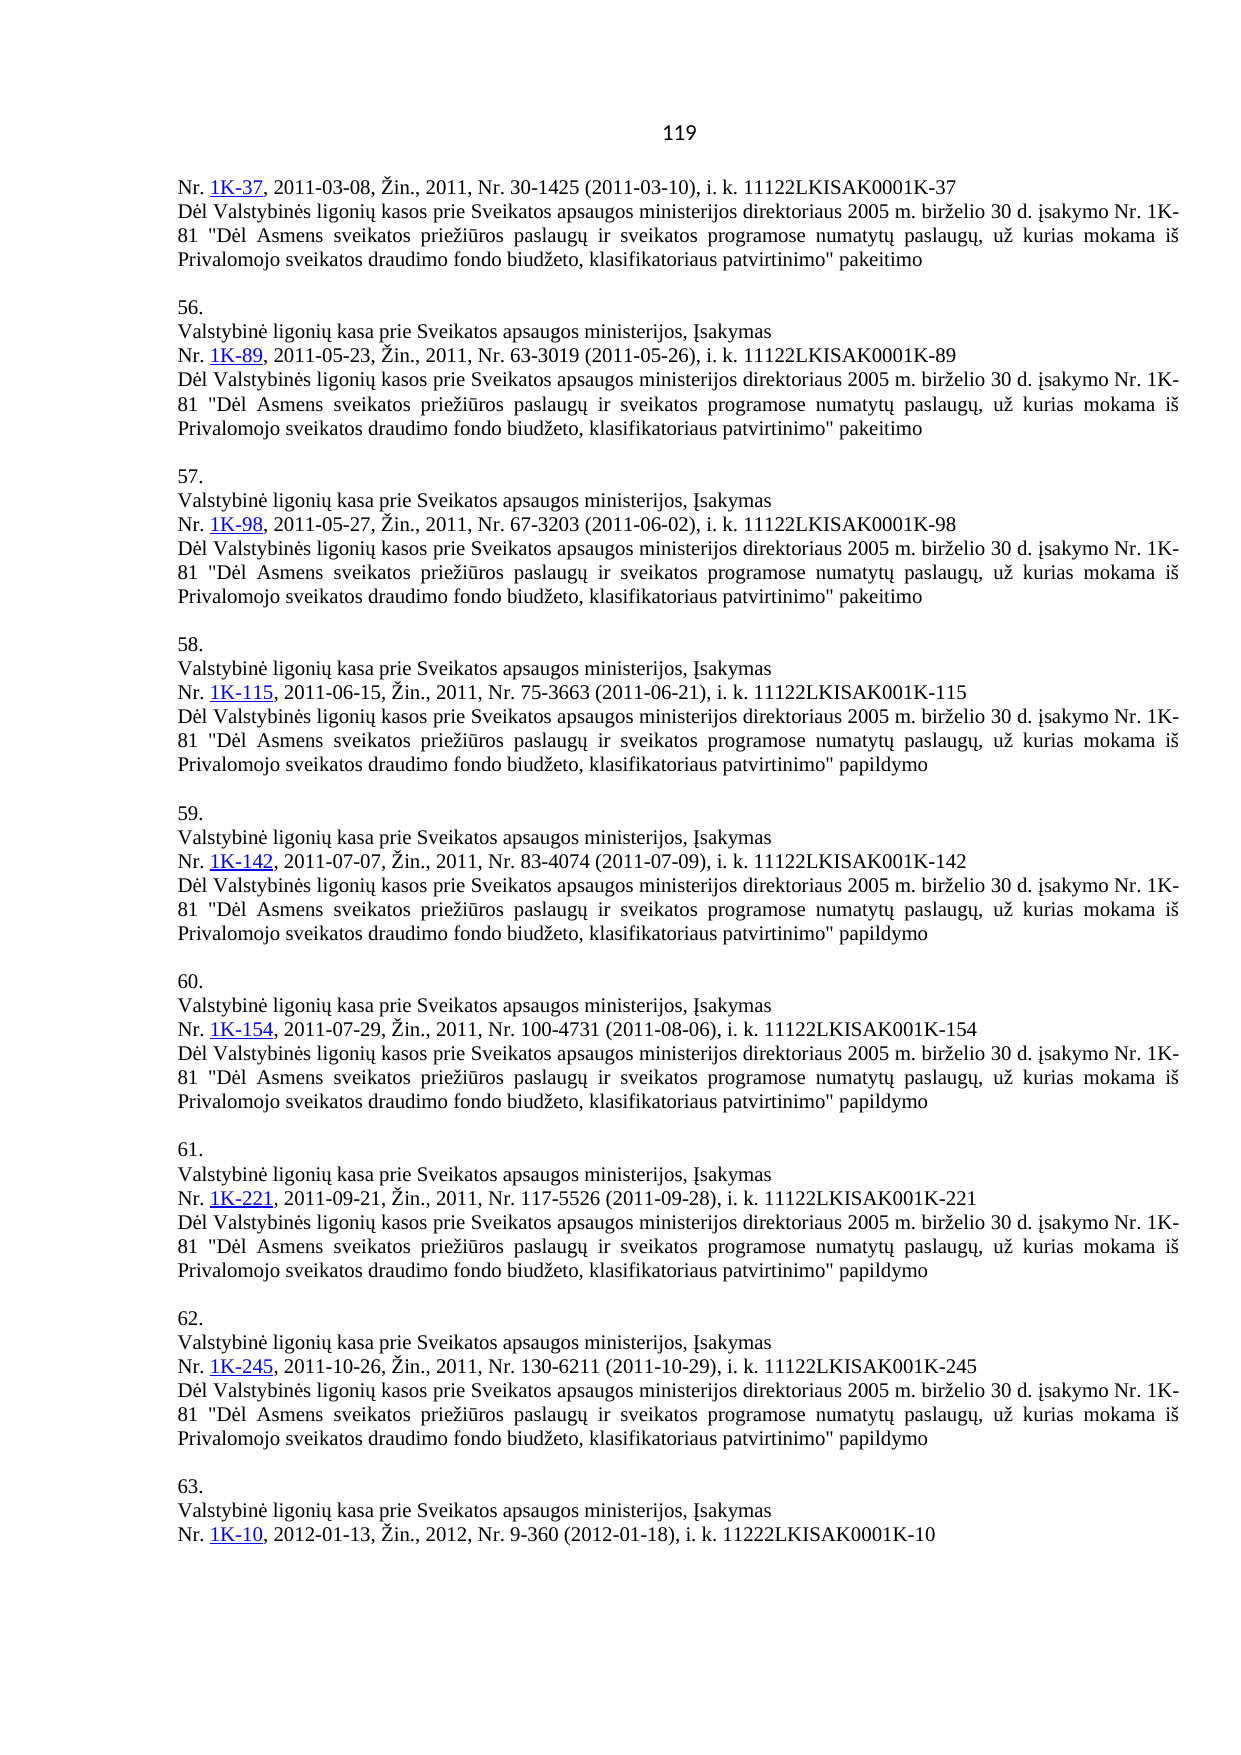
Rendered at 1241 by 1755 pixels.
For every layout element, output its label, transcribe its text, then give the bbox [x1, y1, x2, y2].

text Nr. 1K-115, 2011-06-15, Žin., 2011, Nr. 75-3663 (2011-06-21), i. k. 11122LKISAK001K-115 [177, 680, 1181, 704]
text Dėl Valstybinės ligonių kasos prie Sveikatos apsaugos ministerijos direktoriaus 2005 m. birželio 30 d. įsakymo Nr. 1K-81 "Dėl Asmens sveikatos priežiūros paslaugų ir sveikatos programose numatytų paslaugų, už kurias mokama iš Privalomojo sveikatos draudimo fondo biudžeto, klasifikatoriaus patvirtinimo" pakeitimo [177, 199, 1181, 271]
text Nr. 1K-89, 2011-05-23, Žin., 2011, Nr. 63-3019 (2011-05-26), i. k. 11122LKISAK0001K-89 [177, 343, 1181, 367]
text 63. [177, 1474, 1181, 1498]
text Dėl Valstybinės ligonių kasos prie Sveikatos apsaugos ministerijos direktoriaus 2005 m. birželio 30 d. įsakymo Nr. 1K-81 "Dėl Asmens sveikatos priežiūros paslaugų ir sveikatos programose numatytų paslaugų, už kurias mokama iš Privalomojo sveikatos draudimo fondo biudžeto, klasifikatoriaus patvirtinimo" papildymo [177, 873, 1181, 945]
text Dėl Valstybinės ligonių kasos prie Sveikatos apsaugos ministerijos direktoriaus 2005 m. birželio 30 d. įsakymo Nr. 1K-81 "Dėl Asmens sveikatos priežiūros paslaugų ir sveikatos programose numatytų paslaugų, už kurias mokama iš Privalomojo sveikatos draudimo fondo biudžeto, klasifikatoriaus patvirtinimo" papildymo [177, 1041, 1181, 1113]
text Nr. 1K-221, 2011-09-21, Žin., 2011, Nr. 117-5526 (2011-09-28), i. k. 11122LKISAK001K-221 [177, 1186, 1181, 1209]
text 59. [177, 801, 1181, 824]
text Valstybinė ligonių kasa prie Sveikatos apsaugos ministerijos, Įsakymas [177, 1330, 1181, 1354]
text 56. [177, 295, 1181, 319]
text Nr. 1K-98, 2011-05-27, Žin., 2011, Nr. 67-3203 (2011-06-02), i. k. 11122LKISAK0001K-98 [177, 512, 1181, 536]
text 58. [177, 632, 1181, 656]
text 61. [177, 1137, 1181, 1161]
text Nr. 1K-10, 2012-01-13, Žin., 2012, Nr. 9-360 (2012-01-18), i. k. 11222LKISAK0001K-10 [177, 1522, 1181, 1546]
text Valstybinė ligonių kasa prie Sveikatos apsaugos ministerijos, Įsakymas [177, 824, 1181, 849]
text 60. [177, 969, 1181, 993]
text 57. [177, 464, 1181, 488]
text Valstybinė ligonių kasa prie Sveikatos apsaugos ministerijos, Įsakymas [177, 488, 1181, 512]
text Nr. 1K-37, 2011-03-08, Žin., 2011, Nr. 30-1425 (2011-03-10), i. k. 11122LKISAK0001K-37 [177, 175, 1181, 199]
text 62. [177, 1306, 1181, 1330]
text Dėl Valstybinės ligonių kasos prie Sveikatos apsaugos ministerijos direktoriaus 2005 m. birželio 30 d. įsakymo Nr. 1K-81 "Dėl Asmens sveikatos priežiūros paslaugų ir sveikatos programose numatytų paslaugų, už kurias mokama iš Privalomojo sveikatos draudimo fondo biudžeto, klasifikatoriaus patvirtinimo" pakeitimo [177, 367, 1181, 439]
text Valstybinė ligonių kasa prie Sveikatos apsaugos ministerijos, Įsakymas [177, 1161, 1181, 1186]
text Dėl Valstybinės ligonių kasos prie Sveikatos apsaugos ministerijos direktoriaus 2005 m. birželio 30 d. įsakymo Nr. 1K-81 "Dėl Asmens sveikatos priežiūros paslaugų ir sveikatos programose numatytų paslaugų, už kurias mokama iš Privalomojo sveikatos draudimo fondo biudžeto, klasifikatoriaus patvirtinimo" papildymo [177, 1378, 1181, 1450]
text Nr. 1K-142, 2011-07-07, Žin., 2011, Nr. 83-4074 (2011-07-09), i. k. 11122LKISAK001K-142 [177, 849, 1181, 873]
text Valstybinė ligonių kasa prie Sveikatos apsaugos ministerijos, Įsakymas [177, 319, 1181, 343]
text Dėl Valstybinės ligonių kasos prie Sveikatos apsaugos ministerijos direktoriaus 2005 m. birželio 30 d. įsakymo Nr. 1K-81 "Dėl Asmens sveikatos priežiūros paslaugų ir sveikatos programose numatytų paslaugų, už kurias mokama iš Privalomojo sveikatos draudimo fondo biudžeto, klasifikatoriaus patvirtinimo" pakeitimo [177, 536, 1181, 608]
text Dėl Valstybinės ligonių kasos prie Sveikatos apsaugos ministerijos direktoriaus 2005 m. birželio 30 d. įsakymo Nr. 1K-81 "Dėl Asmens sveikatos priežiūros paslaugų ir sveikatos programose numatytų paslaugų, už kurias mokama iš Privalomojo sveikatos draudimo fondo biudžeto, klasifikatoriaus patvirtinimo" papildymo [177, 704, 1181, 776]
text Valstybinė ligonių kasa prie Sveikatos apsaugos ministerijos, Įsakymas [177, 656, 1181, 680]
text Nr. 1K-245, 2011-10-26, Žin., 2011, Nr. 130-6211 (2011-10-29), i. k. 11122LKISAK001K-245 [177, 1354, 1181, 1378]
text Dėl Valstybinės ligonių kasos prie Sveikatos apsaugos ministerijos direktoriaus 2005 m. birželio 30 d. įsakymo Nr. 1K-81 "Dėl Asmens sveikatos priežiūros paslaugų ir sveikatos programose numatytų paslaugų, už kurias mokama iš Privalomojo sveikatos draudimo fondo biudžeto, klasifikatoriaus patvirtinimo" papildymo [177, 1209, 1181, 1282]
text Valstybinė ligonių kasa prie Sveikatos apsaugos ministerijos, Įsakymas [177, 1498, 1181, 1522]
text Nr. 1K-154, 2011-07-29, Žin., 2011, Nr. 100-4731 (2011-08-06), i. k. 11122LKISAK001K-154 [177, 1017, 1181, 1041]
text Valstybinė ligonių kasa prie Sveikatos apsaugos ministerijos, Įsakymas [177, 993, 1181, 1017]
